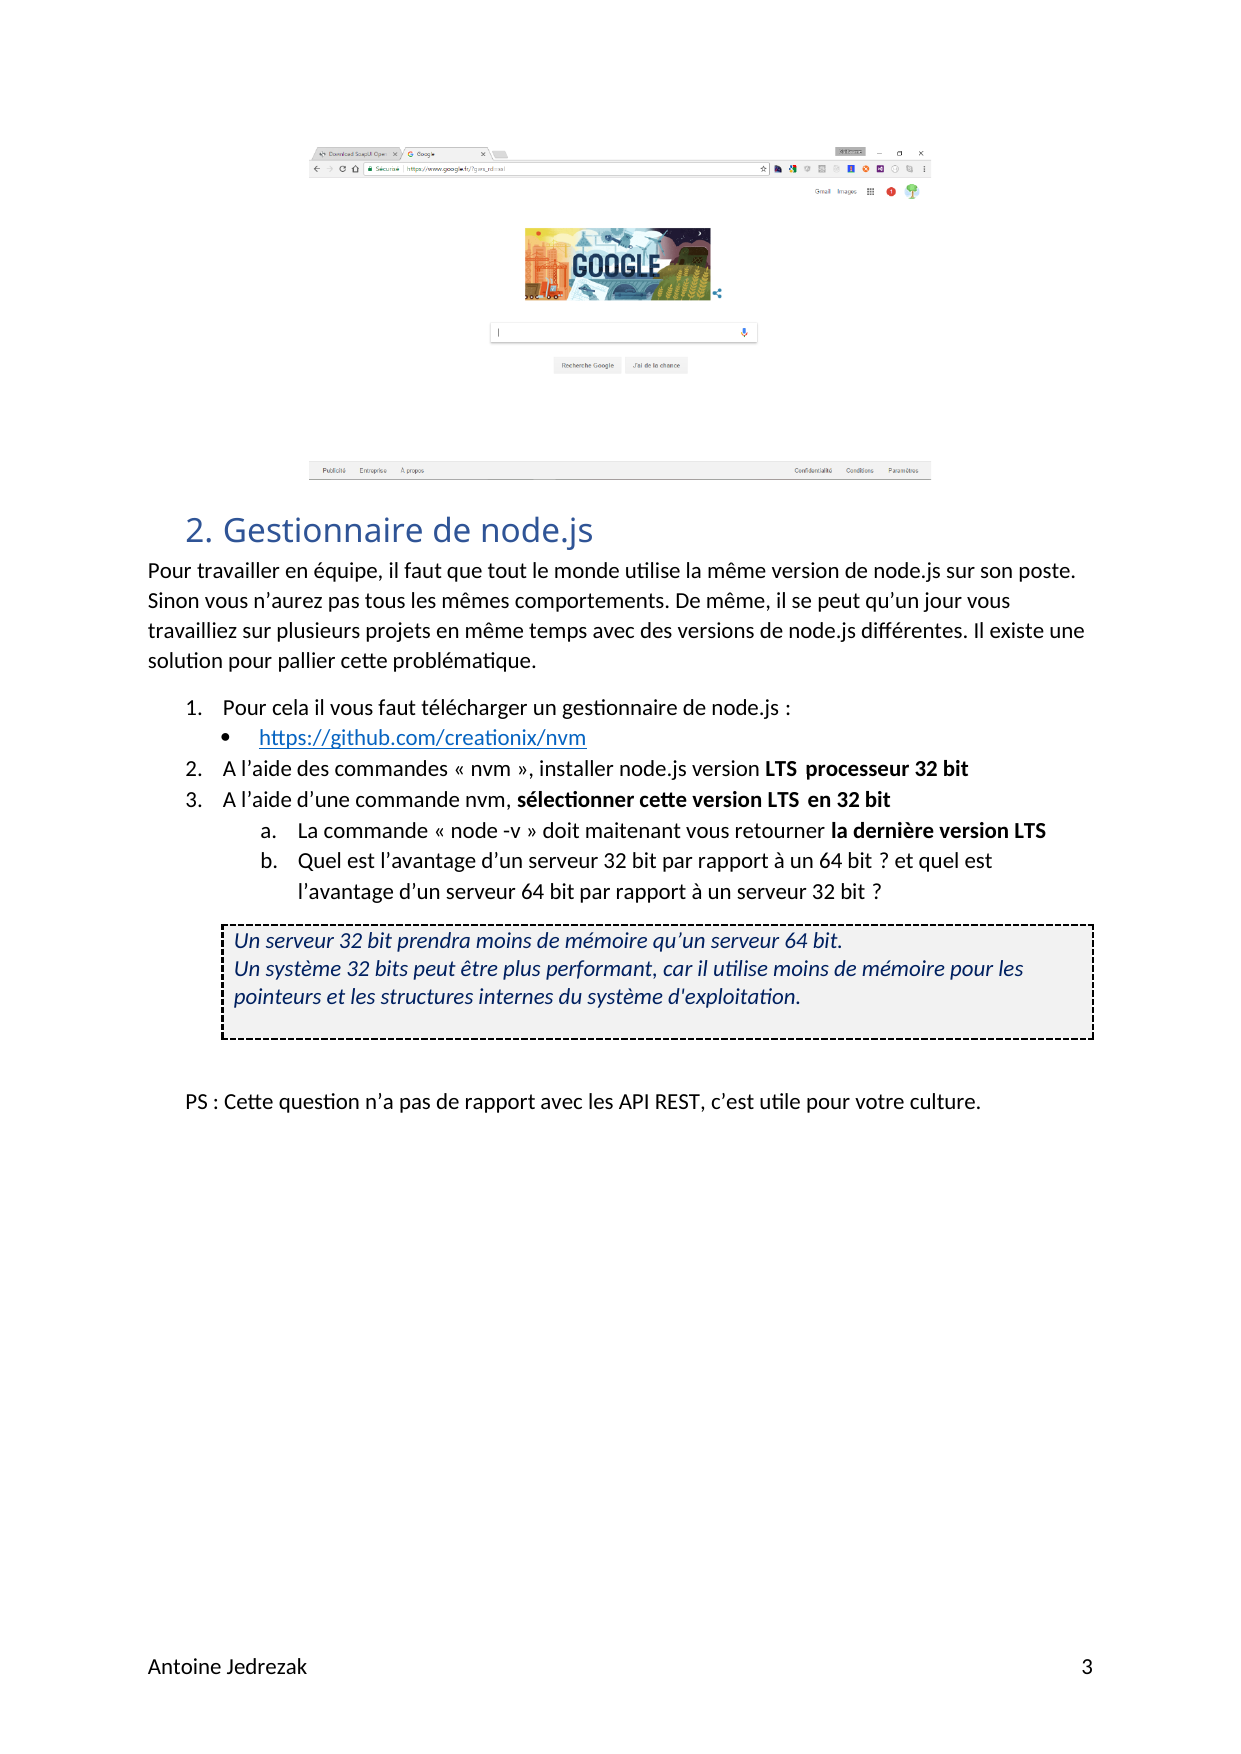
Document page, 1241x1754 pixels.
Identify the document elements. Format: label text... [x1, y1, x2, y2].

list Quel est l’avantage d’un serveur 32 bit par rapport à un 64 bit ? et quel est l’avantage d’un serveur 64 bit par rapport à un serveur 32 bit ? [260, 847, 1093, 905]
list A l’aide d’une commande nvm, sélectionner cette version LTS en 32 bit [185, 785, 1093, 813]
list A l’aide des commandes « nvm », installer node.js version LTS processeur 32 bit [185, 754, 1093, 782]
list https://github.com/creationix/nvm [221, 723, 1093, 752]
text Pour travailler en équipe, il faut que tout le monde utilise la même version de node.js sur son poste. Sinon vous n’aurez pas tous les mêmes comportements. De même, il se peut qu’un jour vous travailliez sur plusieurs projets en même temps avec des versions de node.js différentes. Il existe une solution pour pallier cette problématique. [148, 556, 1093, 674]
list La commande « node -v » doit maitenant vous retourner la dernière version LTS [260, 816, 1093, 844]
text PS : Cette question n’a pas de rapport avec les API REST, c’est utile pour votre culture. [148, 1087, 1093, 1115]
table_header Un serveur 32 bit prendra moins de mémoire qu’un serveur 64 bit. Un système 32 bits peut être plus performant, car il utilise moins de mémoire pour les pointeurs et les structures internes du système d'exploitation. [223, 924, 1093, 1038]
subtitle Gestionnaire de node.js [185, 507, 1093, 552]
picture [309, 147, 932, 480]
list Pour cela il vous faut télécharger un gestionnaire de node.js : [185, 693, 1093, 721]
